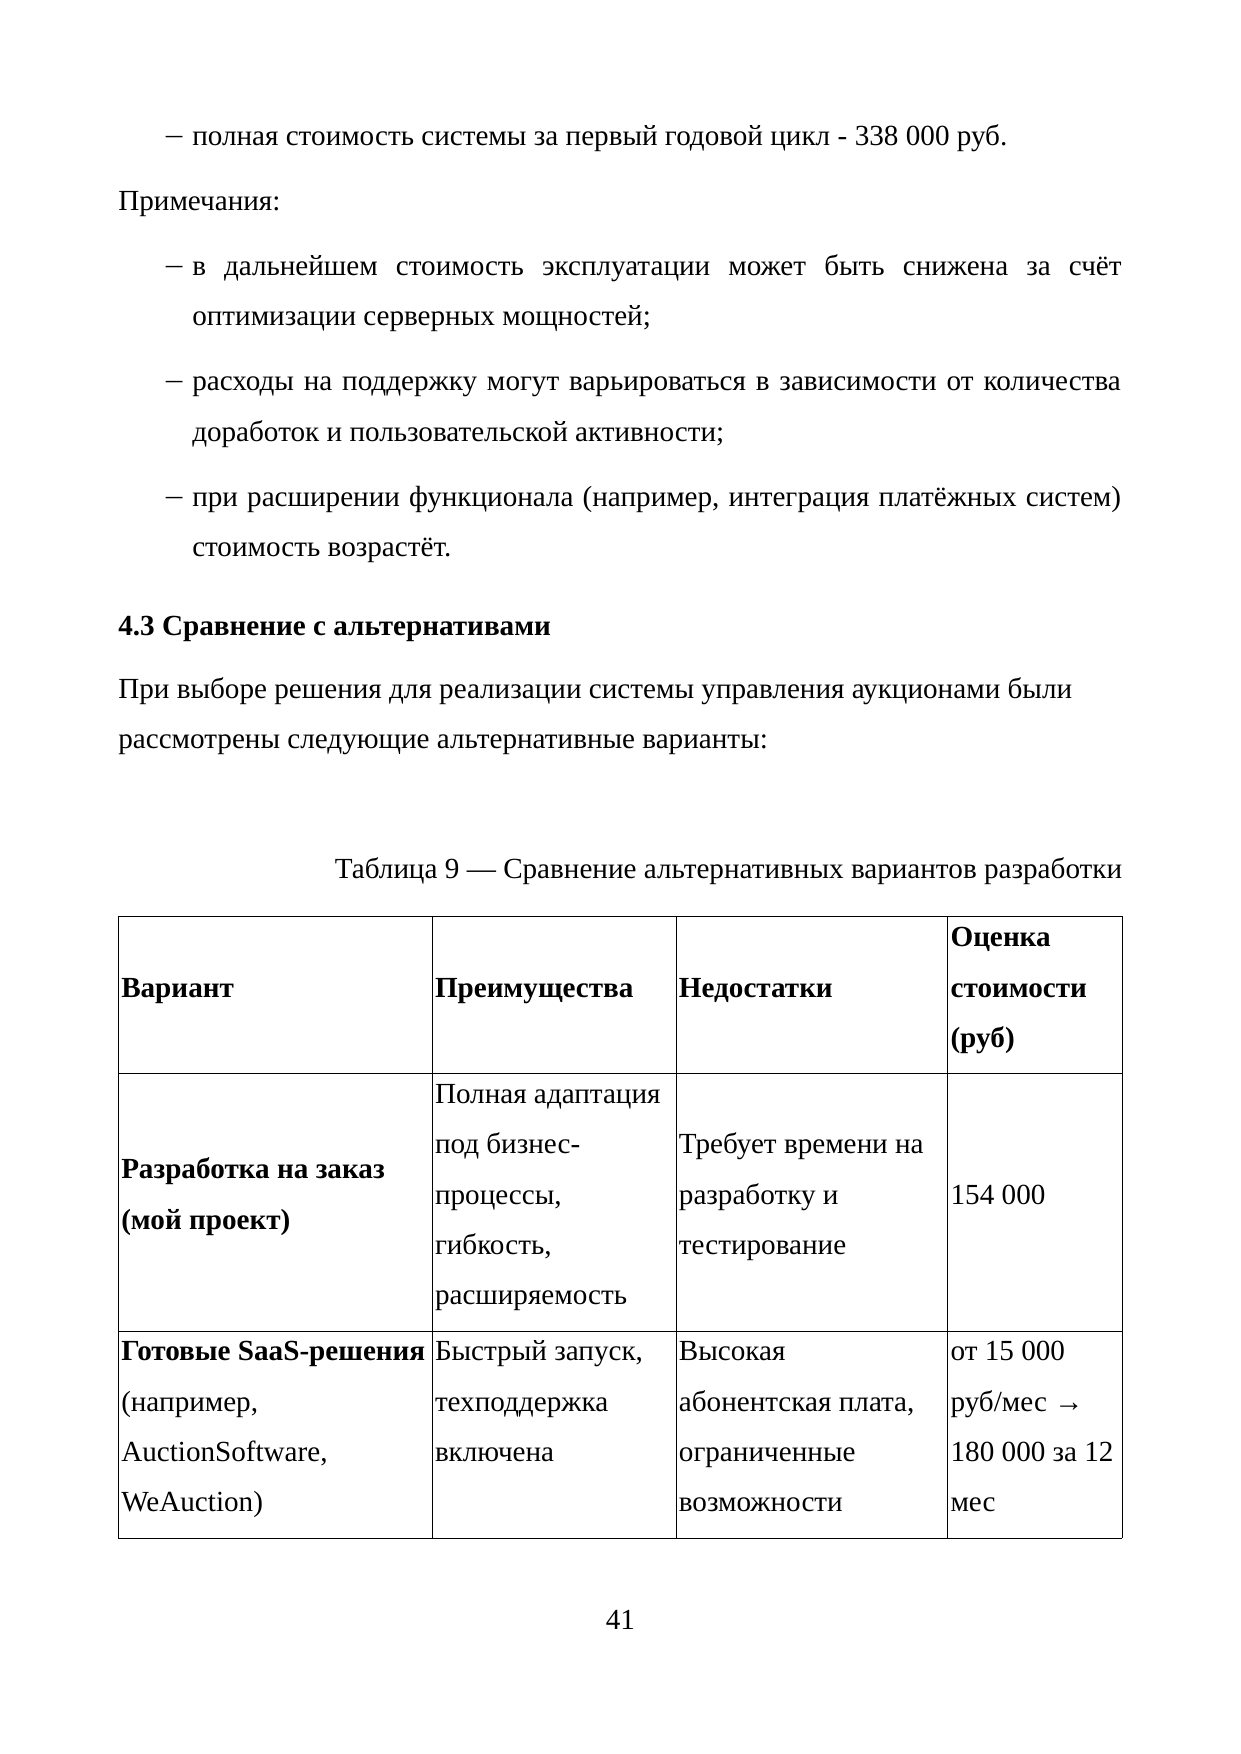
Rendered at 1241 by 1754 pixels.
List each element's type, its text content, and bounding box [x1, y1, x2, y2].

table_cell Готовые SaaS-решения (например, AuctionSoftware, WeAuction) [119, 1332, 432, 1538]
list в дальнейшем стоимость эксплуатации может быть снижена за счёт оптимизации серверных мощностей; [162, 248, 1122, 332]
table_header Вариант [119, 917, 432, 1073]
list полная стоимость системы за первый годовой цикл - 338 000 руб. [162, 118, 1122, 152]
list при расширении функционала (например, интеграция платёжных систем) стоимость возрастёт. [162, 479, 1122, 563]
table_header Преимущества [433, 917, 676, 1073]
table_cell 154 000 [948, 1074, 1122, 1331]
table_header Оценка стоимости (руб) [948, 917, 1122, 1073]
table_cell Быстрый запуск, техподдержка включена [433, 1332, 676, 1538]
table_cell Полная адаптация под бизнес-процессы, гибкость, расширяемость [433, 1074, 676, 1331]
text Примечания: [118, 183, 1122, 217]
text При выборе решения для реализации системы управления аукционами были рассмотрены следующие альтернативные варианты: [118, 671, 1122, 755]
table_cell от 15 000 руб/мес → 180 000 за 12 мес [948, 1332, 1122, 1538]
table_cell Требует времени на разработку и тестирование [677, 1074, 947, 1331]
text Таблица 9 — Сравнение альтернативных вариантов разработки [118, 851, 1122, 885]
table_cell Высокая абонентская плата, ограниченные возможности [677, 1332, 947, 1538]
subtitle 4.3 Сравнение с альтернативами [118, 608, 1122, 642]
table_cell Разработка на заказ (мой проект) [119, 1074, 432, 1331]
list расходы на поддержку могут варьироваться в зависимости от количества доработок и пользовательской активности; [162, 363, 1122, 447]
table_header Недостатки [677, 917, 947, 1073]
